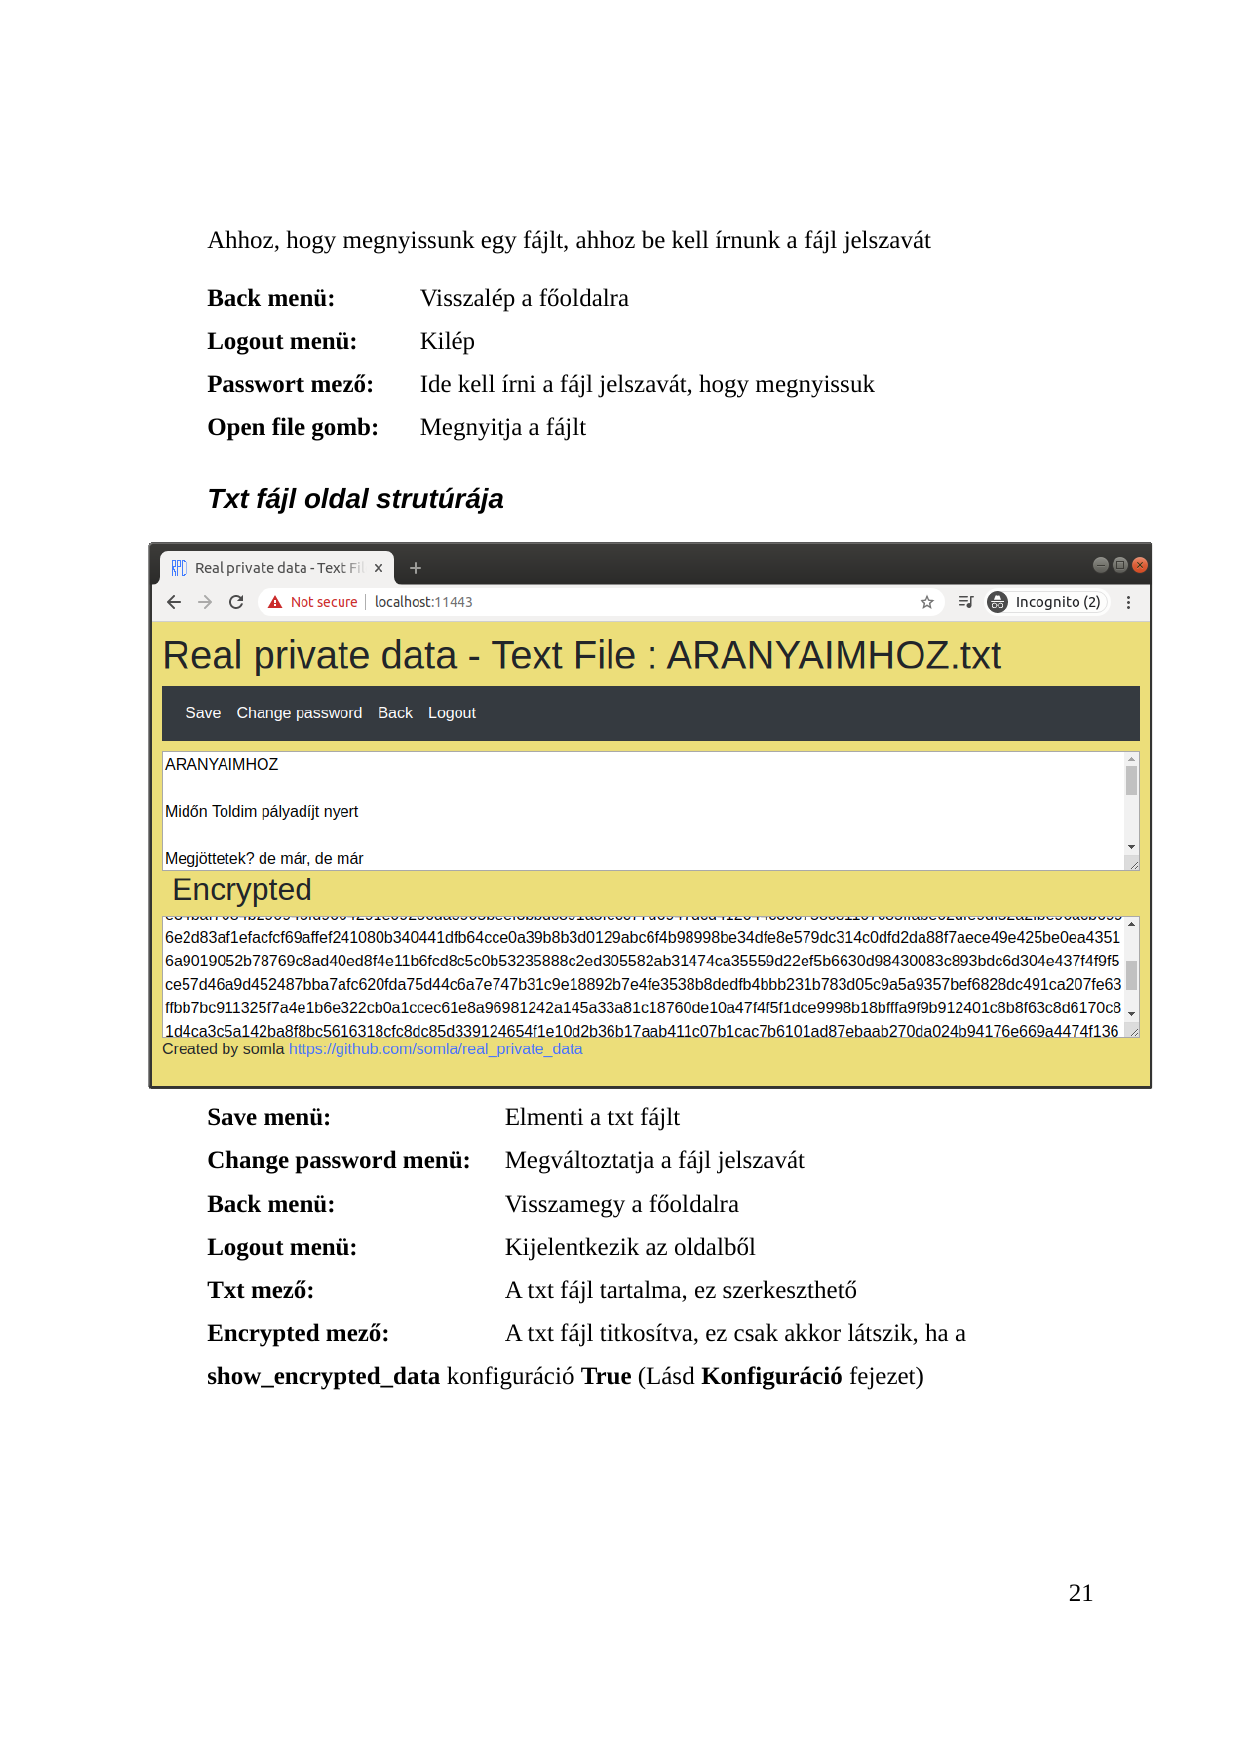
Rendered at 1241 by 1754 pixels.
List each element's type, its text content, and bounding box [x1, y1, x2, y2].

text Back menü: Visszalép a főoldalra Logout menü: Kilép Passwort mező: Ide kell írni a fájl jelszavát, hogy megnyissuk Open file gomb: Megnyitja a fájlt [207, 283, 1093, 441]
picture [148, 542, 1153, 1089]
text Ahhoz, hogy megnyissunk egy fájlt, ahhoz be kell írnunk a fájl jelszavát [207, 225, 1093, 254]
text Save menü: Elmenti a txt fájlt Change password menü: Megváltoztatja a fájl jelszavát Back menü: Visszamegy a főoldalra Logout menü: Kijelentkezik az oldalből Txt mező: A txt fájl tartalma, ez szerkeszthető Encrypted mező: A txt fájl titkosítva, ez csak akkor látszik, ha a show_encrypted_data konfiguráció True (Lásd Konfiguráció fejezet) [207, 1089, 1093, 1390]
subtitle Txt fájl oldal strutúrája [207, 483, 1093, 514]
